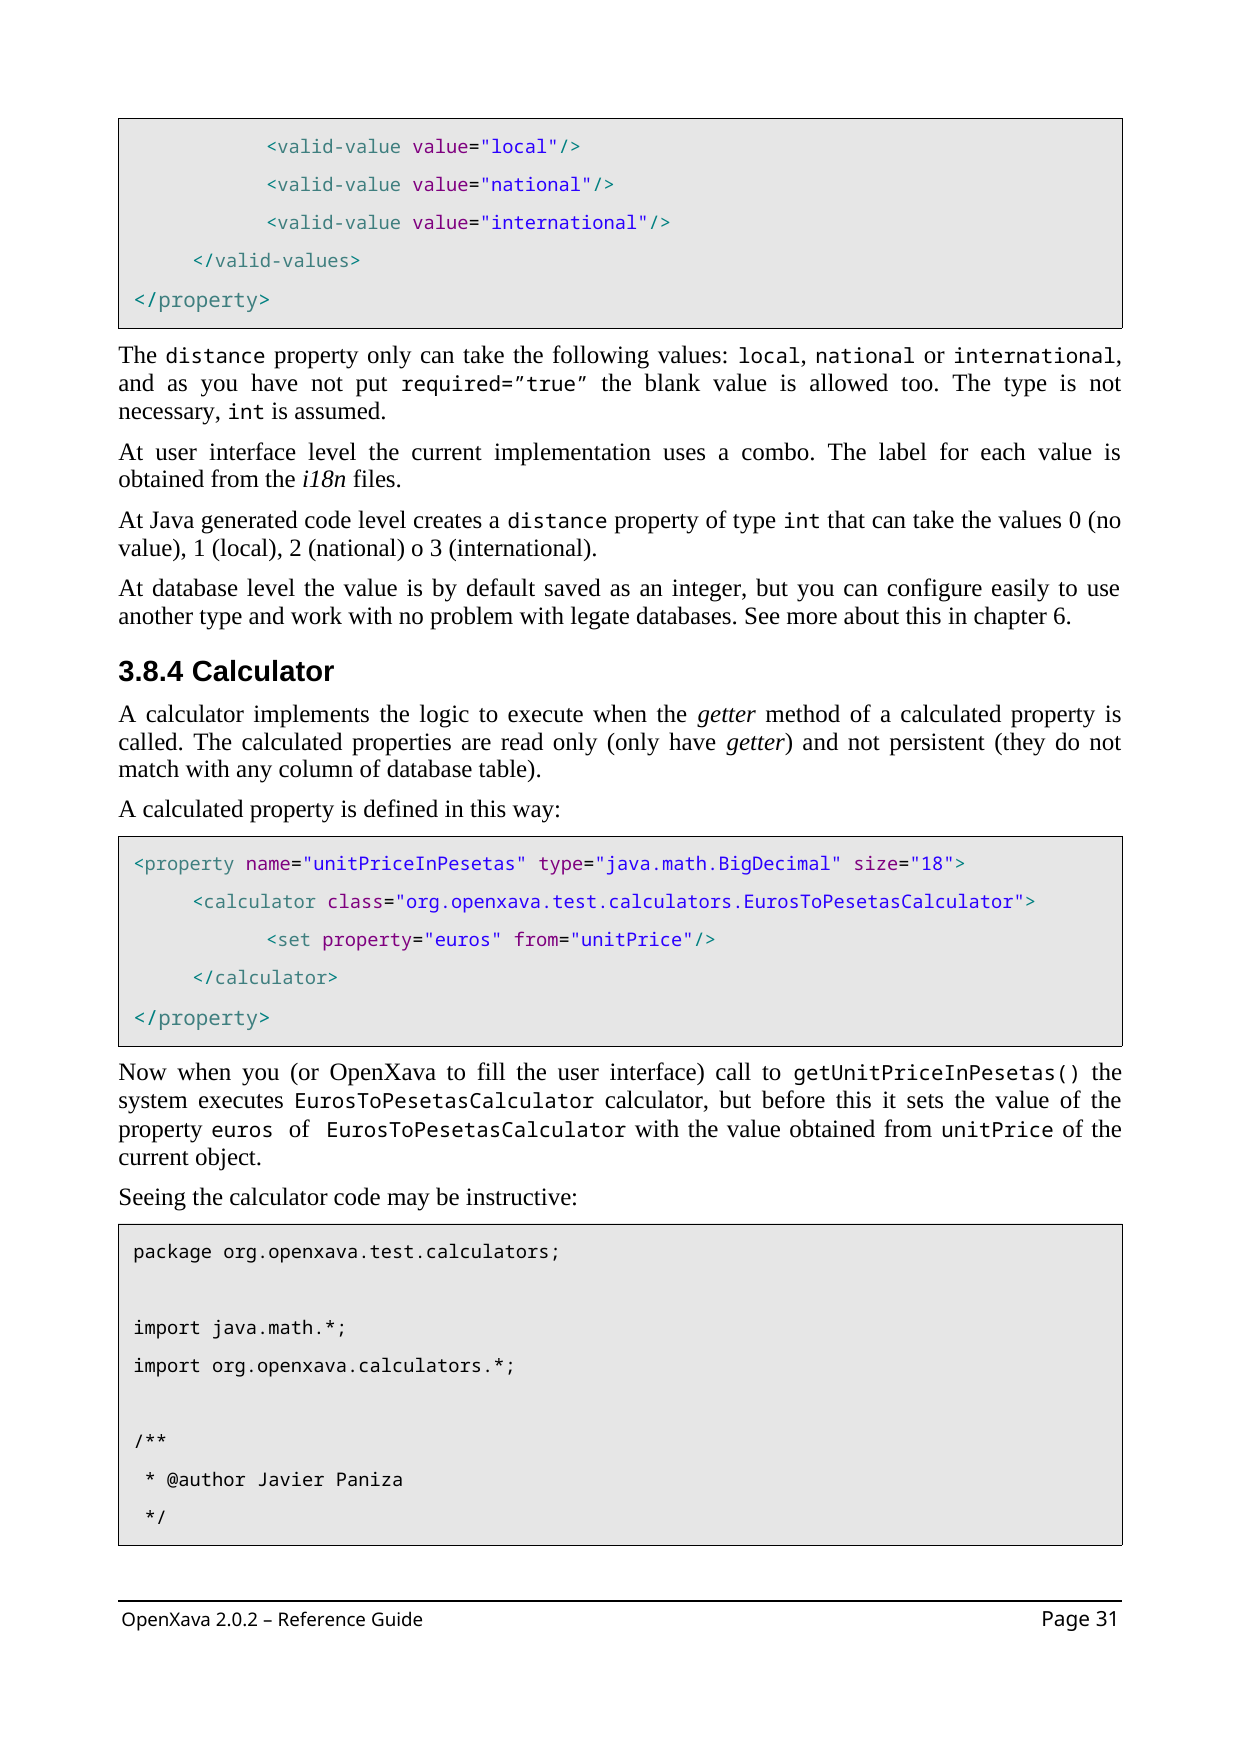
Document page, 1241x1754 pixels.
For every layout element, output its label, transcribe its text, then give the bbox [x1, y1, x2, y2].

text The distance property only can take the following values: local, national or international, and as you have not put required=”true” the blank value is allowed too. The type is not necessary, int is assumed. [118, 341, 1122, 425]
subtitle Calculator [118, 655, 1122, 687]
text <set property="euros" from="unitPrice"/> [119, 912, 1122, 950]
text import org.openxava.calculators.*; [119, 1337, 1122, 1376]
text </valid-values> [119, 232, 1122, 270]
text A calculated property is defined in this way: [118, 796, 1122, 823]
text Seeing the calculator code may be instructive: [118, 1183, 1122, 1211]
text At user interface level the current implementation uses a combo. The label for each value is obtained from the i18n files. [118, 438, 1122, 493]
text package org.openxava.test.calculators; [119, 1225, 1122, 1261]
text <valid-value value="local"/> [119, 119, 1122, 156]
text A calculator implements the logic to execute when the getter method of a calculated property is called. The calculated properties are read only (only have getter) and not persistent (they do not match with any column of database table). [118, 700, 1122, 783]
text At Java generated code level creates a distance property of type int that can take the values 0 (no value), 1 (local), 2 (national) o 3 (international). [118, 506, 1122, 562]
text </property> [119, 270, 1122, 328]
text import java.math.*; [119, 1299, 1122, 1337]
text <valid-value value="national"/> [119, 156, 1122, 194]
text /** [119, 1413, 1122, 1452]
text </property> [119, 988, 1122, 1046]
text Now when you (or OpenXava to fill the user interface) call to getUnitPriceInPesetas() the system executes EurosToPesetasCalculator calculator, but before this it sets the value of the property euros of EurosToPesetasCalculator with the value obtained from unitPrice of the current object. [118, 1058, 1122, 1171]
text <property name="unitPriceInPesetas" type="java.math.BigDecimal" size="18"> [119, 837, 1122, 874]
text </calculator> [119, 950, 1122, 988]
text */ [119, 1489, 1122, 1545]
text <valid-value value="international"/> [119, 194, 1122, 232]
text * @author Javier Paniza [119, 1452, 1122, 1489]
text At database level the value is by default saved as an integer, but you can configure easily to use another type and work with no problem with legate databases. See more about this in chapter 6. [118, 574, 1122, 630]
text <calculator class="org.openxava.test.calculators.EurosToPesetasCalculator"> [119, 874, 1122, 912]
